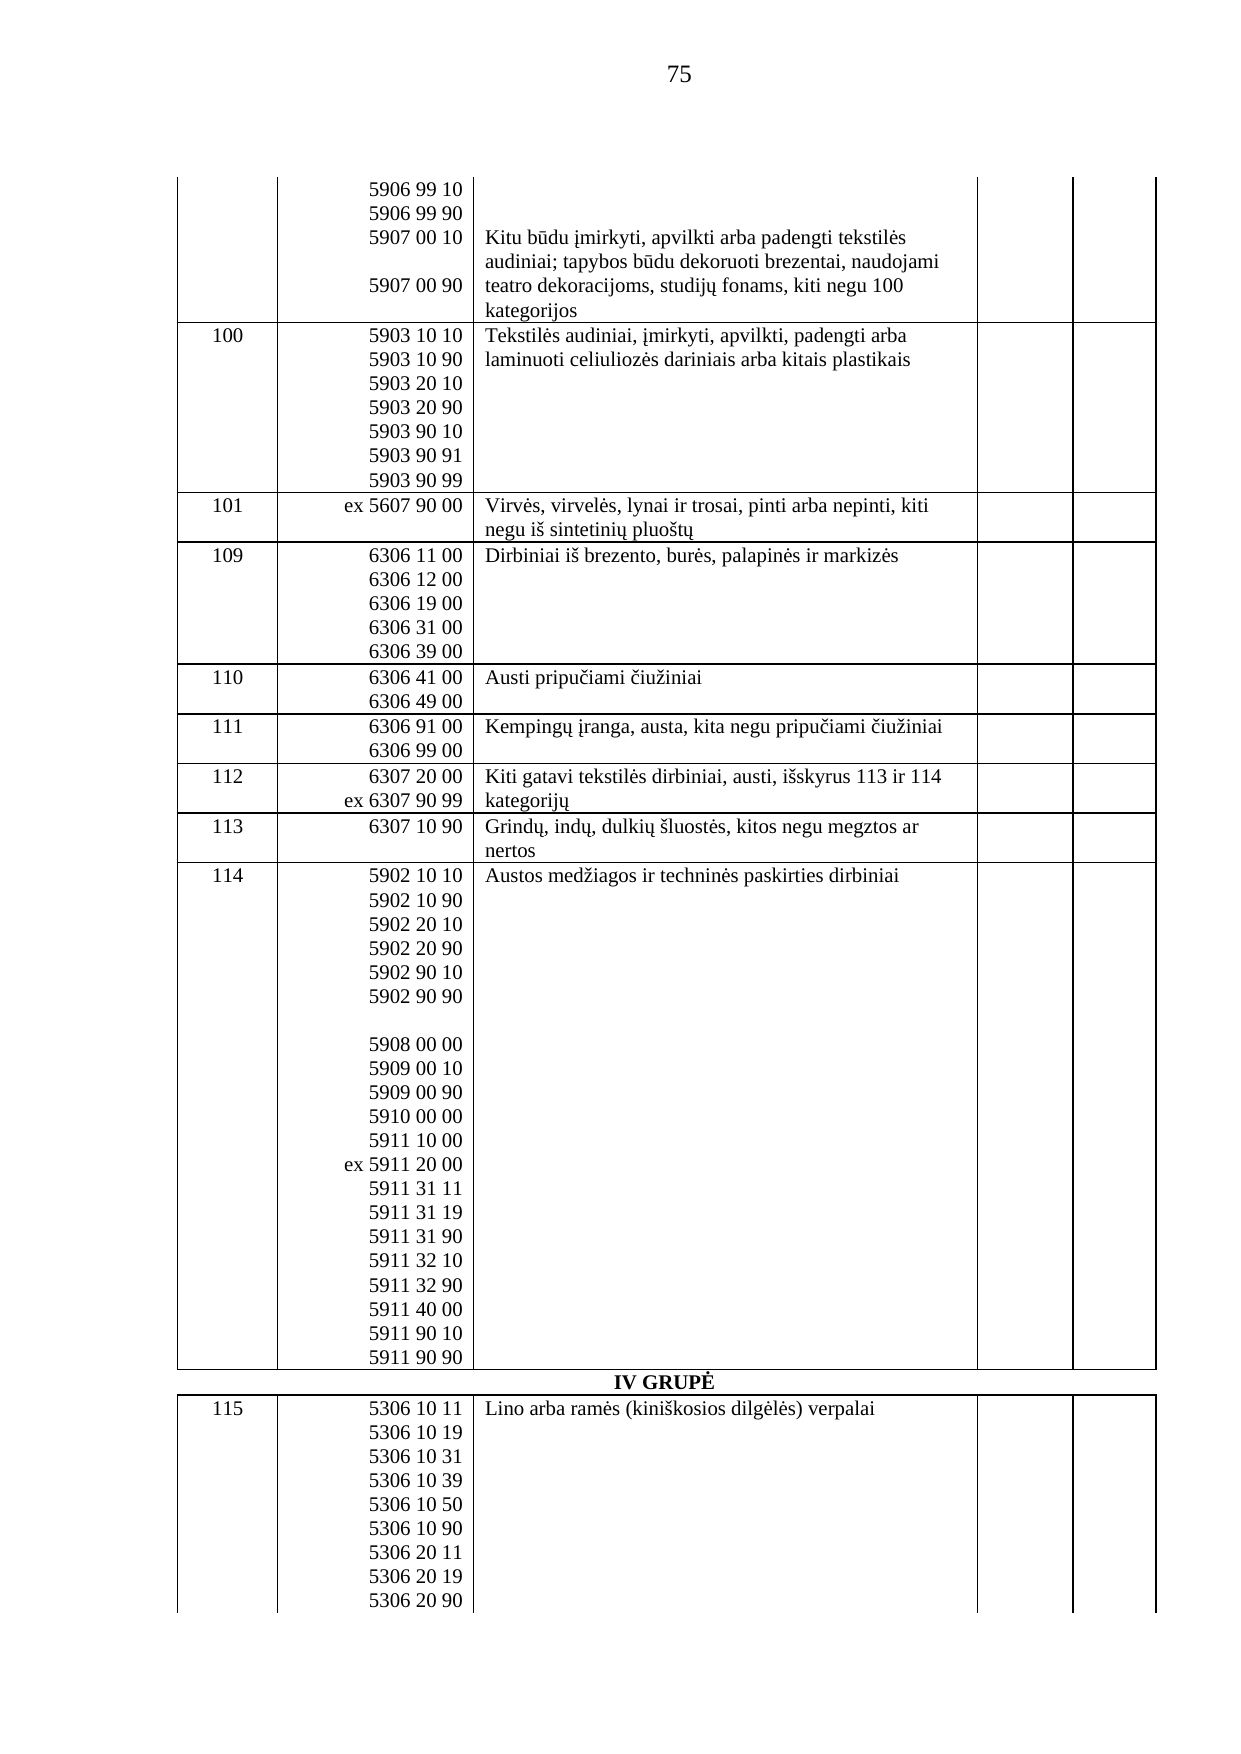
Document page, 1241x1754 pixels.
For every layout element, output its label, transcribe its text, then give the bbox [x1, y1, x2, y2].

table_cell [1157, 322, 1161, 492]
table_cell Austi pripučiami čiužiniai [474, 665, 977, 713]
table_cell Dirbiniai iš brezento, burės, palapinės ir markizės [474, 543, 977, 663]
table_cell [1176, 1394, 1181, 1612]
table_cell [1176, 225, 1181, 322]
table_cell [1074, 1396, 1155, 1612]
table_cell [1176, 492, 1181, 541]
table_cell [1157, 1394, 1161, 1612]
table_cell [1074, 493, 1155, 541]
table_cell [1074, 225, 1155, 322]
table_cell [1157, 862, 1161, 1008]
table_cell [1176, 1128, 1181, 1369]
table_cell [1176, 1008, 1181, 1128]
table_cell [1161, 663, 1176, 713]
table_cell [1176, 1369, 1181, 1394]
table_cell 5911 10 00 ex 5911 20 00 5911 31 11 5911 31 19 5911 31 90 5911 32 10 5911 32 90 5911 40 00 5911 90 10 5911 90 90 [278, 1128, 473, 1369]
table_cell [474, 1008, 977, 1128]
table_cell [978, 543, 1072, 663]
table_cell [1161, 1369, 1176, 1394]
table_cell [1074, 764, 1155, 812]
table_cell [474, 177, 977, 225]
table_cell Kiti gatavi tekstilės dirbiniai, austi, išskyrus 113 ir 114 kategorijų [474, 764, 977, 812]
table_cell [978, 863, 1072, 1008]
table_cell [178, 1128, 277, 1369]
table_cell 111 [178, 715, 277, 762]
table_cell [1074, 323, 1155, 492]
table_cell [1157, 763, 1161, 812]
table_cell [1161, 812, 1176, 862]
table_cell 6307 20 00 ex 6307 90 99 [278, 764, 473, 812]
table_cell Tekstilės audiniai, įmirkyti, apvilkti, padengti arba laminuoti celiuliozės dariniais arba kitais plastikais [474, 323, 977, 492]
table_cell 100 [178, 323, 277, 492]
table_cell Austos medžiagos ir techninės paskirties dirbiniai [474, 863, 977, 1008]
table_cell [1074, 665, 1155, 713]
table_cell 5907 00 10 5907 00 90 [278, 225, 473, 322]
table_cell [978, 1128, 1072, 1369]
table_cell Kempingų įranga, austa, kita negu pripučiami čiužiniai [474, 715, 977, 762]
table_cell Virvės, virvelės, lynai ir trosai, pinti arba nepinti, kiti negu iš sintetinių pluoštų [474, 493, 977, 541]
table_cell [1161, 1394, 1176, 1612]
table_cell [1074, 1008, 1155, 1128]
table_cell 101 [178, 493, 277, 541]
table_cell [978, 715, 1072, 762]
table_cell [1161, 862, 1176, 1008]
table_cell [1176, 663, 1181, 713]
table_cell [1161, 177, 1176, 225]
table_cell [1157, 1128, 1161, 1369]
table_cell [1176, 177, 1181, 225]
table_cell [978, 665, 1072, 713]
table_cell [1176, 812, 1181, 862]
table_cell [1176, 541, 1181, 663]
table_cell [1161, 492, 1176, 541]
table_cell 112 [178, 764, 277, 812]
table_cell 6306 91 00 6306 99 00 [278, 715, 473, 762]
table_cell [978, 493, 1072, 541]
table_cell [1176, 862, 1181, 1008]
table_cell [1074, 1128, 1155, 1369]
table_cell [474, 1128, 977, 1369]
table_cell [178, 225, 277, 322]
table_cell [1157, 225, 1161, 322]
table_cell [1157, 1008, 1161, 1128]
table_cell [1161, 1008, 1176, 1128]
table_cell Lino arba ramės (kiniškosios dilgėlės) verpalai [474, 1396, 977, 1612]
table_cell [1161, 763, 1176, 812]
table_cell 5306 10 11 5306 10 19 5306 10 31 5306 10 39 5306 10 50 5306 10 90 5306 20 11 5306 20 19 5306 20 90 [278, 1396, 473, 1612]
table_cell [1176, 322, 1181, 492]
table_cell 6306 11 00 6306 12 00 6306 19 00 6306 31 00 6306 39 00 [278, 543, 473, 663]
table_cell [1161, 541, 1176, 663]
table_cell 110 [178, 665, 277, 713]
table_cell [1074, 543, 1155, 663]
table_cell ex 5607 90 00 [278, 493, 473, 541]
table_cell [1161, 322, 1176, 492]
table_cell [1157, 492, 1161, 541]
table_cell [1176, 713, 1181, 762]
table_cell [1157, 541, 1161, 663]
table_cell [1074, 814, 1155, 862]
table_cell IV GRUPĖ [177, 1370, 1156, 1394]
table_cell 109 [178, 543, 277, 663]
table_cell 5908 00 00 5909 00 10 5909 00 90 5910 00 00 [278, 1008, 473, 1128]
table_cell 5902 10 10 5902 10 90 5902 20 10 5902 20 90 5902 90 10 5902 90 90 [278, 863, 473, 1008]
table_cell [178, 177, 277, 225]
table_cell [1157, 812, 1161, 862]
table_cell [1156, 1369, 1161, 1394]
table_cell [978, 814, 1072, 862]
table_cell [978, 225, 1072, 322]
table_cell 6307 10 90 [278, 814, 473, 862]
table_cell Kitu būdu įmirkyti, apvilkti arba padengti tekstilės audiniai; tapybos būdu dekoruoti brezentai, naudojami teatro dekoracijoms, studijų fonams, kiti negu 100 kategorijos [474, 225, 977, 322]
table_cell [1176, 763, 1181, 812]
table_cell 115 [178, 1396, 277, 1612]
table_cell [1074, 177, 1155, 225]
table_cell 5903 10 10 5903 10 90 5903 20 10 5903 20 90 5903 90 10 5903 90 91 5903 90 99 [278, 323, 473, 492]
table_cell 5906 99 10 5906 99 90 [278, 177, 473, 225]
table_cell [978, 1008, 1072, 1128]
table_cell [1157, 713, 1161, 762]
table_cell [1074, 863, 1155, 1008]
table_cell [178, 1008, 277, 1128]
table_cell [1074, 715, 1155, 762]
table_cell [978, 1396, 1072, 1612]
table_cell [1161, 1128, 1176, 1369]
table_cell [978, 177, 1072, 225]
table_cell [1157, 177, 1161, 225]
table_cell [1161, 713, 1176, 762]
table_cell 114 [178, 863, 277, 1008]
table_cell 113 [178, 814, 277, 862]
table_cell 6306 41 00 6306 49 00 [278, 665, 473, 713]
table_cell [1161, 225, 1176, 322]
table_cell [978, 323, 1072, 492]
table_cell [978, 764, 1072, 812]
table_cell [1157, 663, 1161, 713]
table_cell Grindų, indų, dulkių šluostės, kitos negu megztos ar nertos [474, 814, 977, 862]
